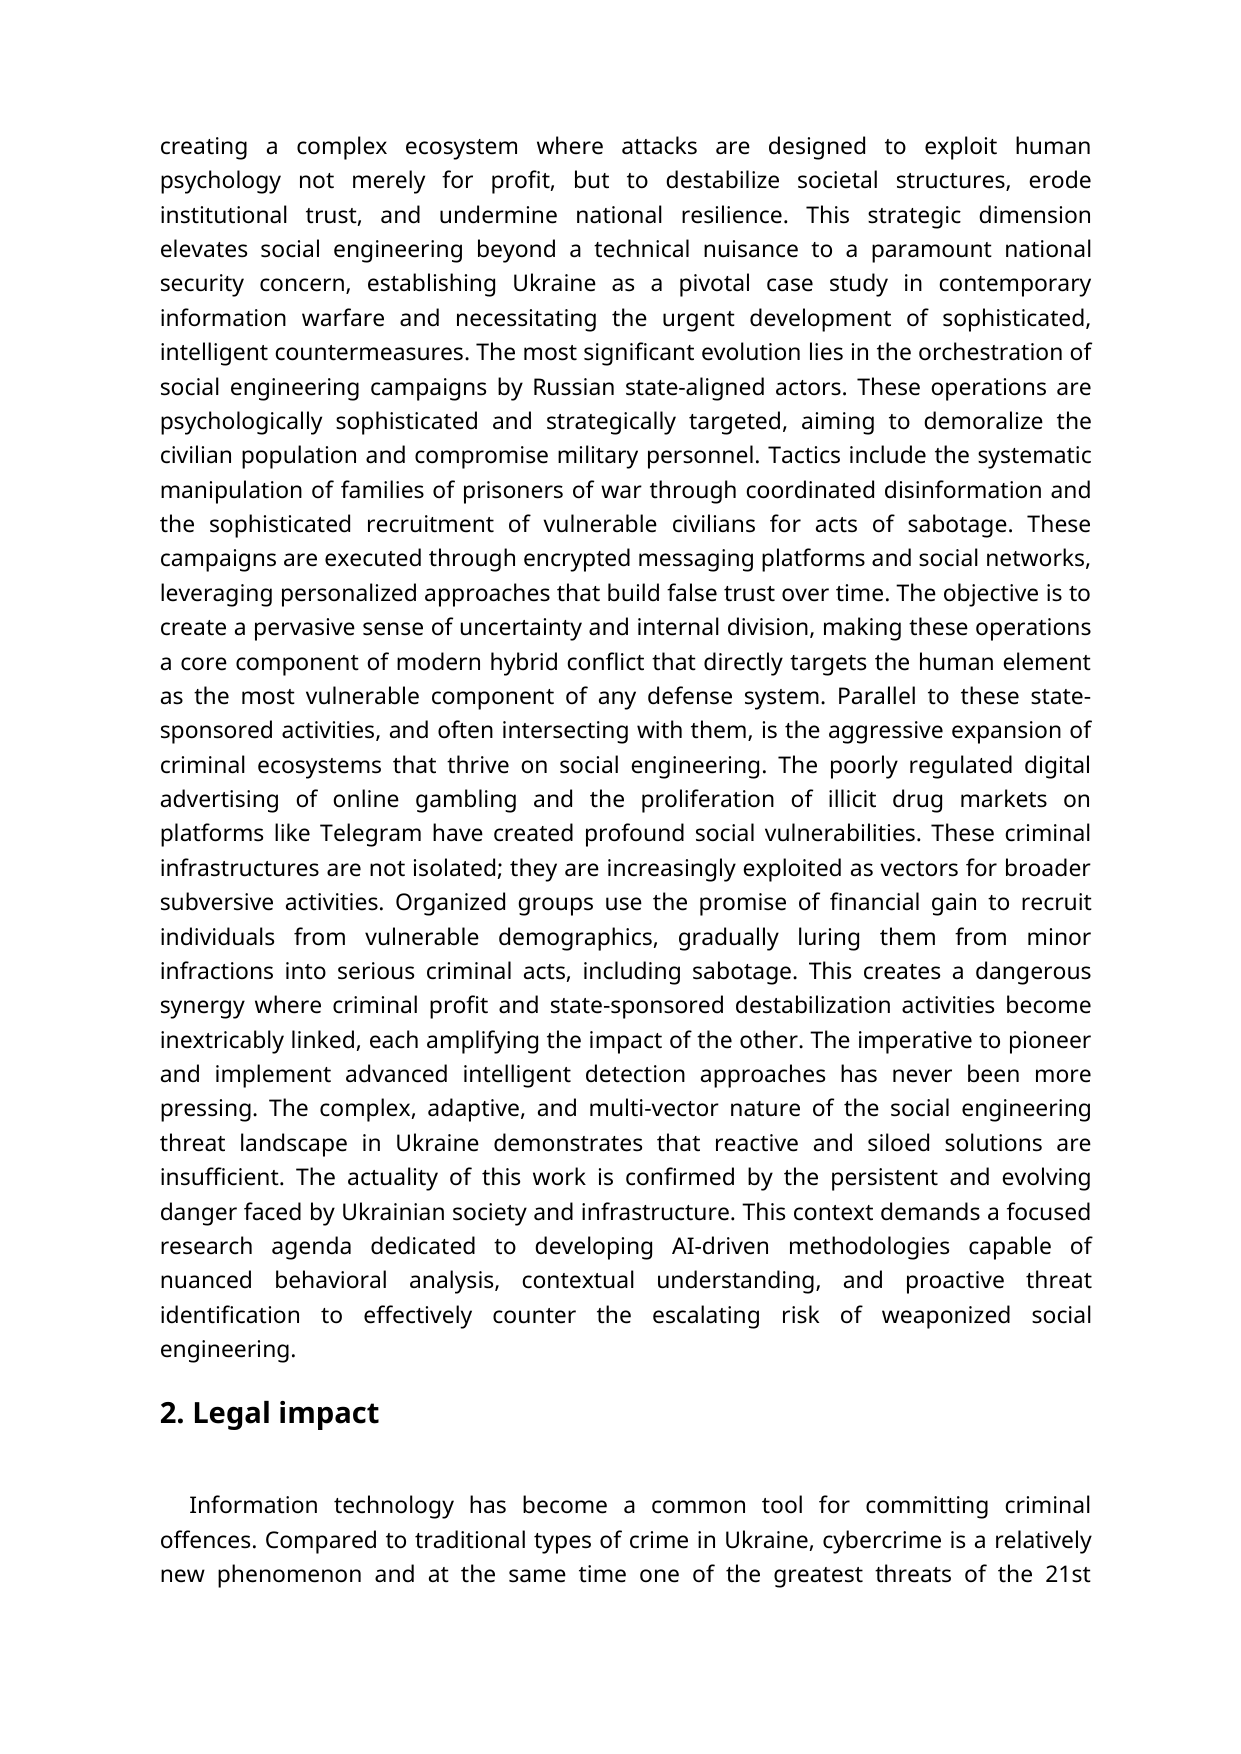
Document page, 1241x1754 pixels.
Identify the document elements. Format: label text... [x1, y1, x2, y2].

text creating a complex ecosystem where attacks are designed to exploit human psychology not merely for profit, but to destabilize societal structures, erode institutional trust, and undermine national resilience. This strategic dimension elevates social engineering beyond a technical nuisance to a paramount national security concern, establishing Ukraine as a pivotal case study in contemporary information warfare and necessitating the urgent development of sophisticated, intelligent countermeasures. The most significant evolution lies in the orchestration of social engineering campaigns by Russian state-aligned actors. These operations are psychologically sophisticated and strategically targeted, aiming to demoralize the civilian population and compromise military personnel. Tactics include the systematic manipulation of families of prisoners of war through coordinated disinformation and the sophisticated recruitment of vulnerable civilians for acts of sabotage. These campaigns are executed through encrypted messaging platforms and social networks, leveraging personalized approaches that build false trust over time. The objective is to create a pervasive sense of uncertainty and internal division, making these operations a core component of modern hybrid conflict that directly targets the human element as the most vulnerable component of any defense system. Parallel to these state-sponsored activities, and often intersecting with them, is the aggressive expansion of criminal ecosystems that thrive on social engineering. The poorly regulated digital advertising of online gambling and the proliferation of illicit drug markets on platforms like Telegram have created profound social vulnerabilities. These criminal infrastructures are not isolated; they are increasingly exploited as vectors for broader subversive activities. Organized groups use the promise of financial gain to recruit individuals from vulnerable demographics, gradually luring them from minor infractions into serious criminal acts, including sabotage. This creates a dangerous synergy where criminal profit and state-sponsored destabilization activities become inextricably linked, each amplifying the impact of the other. The imperative to pioneer and implement advanced intelligent detection approaches has never been more pressing. The complex, adaptive, and multi-vector nature of the social engineering threat landscape in Ukraine demonstrates that reactive and siloed solutions are insufficient. The actuality of this work is confirmed by the persistent and evolving danger faced by Ukrainian society and infrastructure. This context demands a focused research agenda dedicated to developing AI-driven methodologies capable of nuanced behavioral analysis, contextual understanding, and proactive threat identification to effectively counter the escalating risk of weaponized social engineering. [159, 130, 1093, 1364]
subtitle Legal impact [159, 1392, 1093, 1432]
text Information technology has become a common tool for committing criminal offences. Compared to traditional types of crime in Ukraine, cybercrime is a relatively new phenomenon and at the same time one of the greatest threats of the 21st [159, 1489, 1093, 1589]
